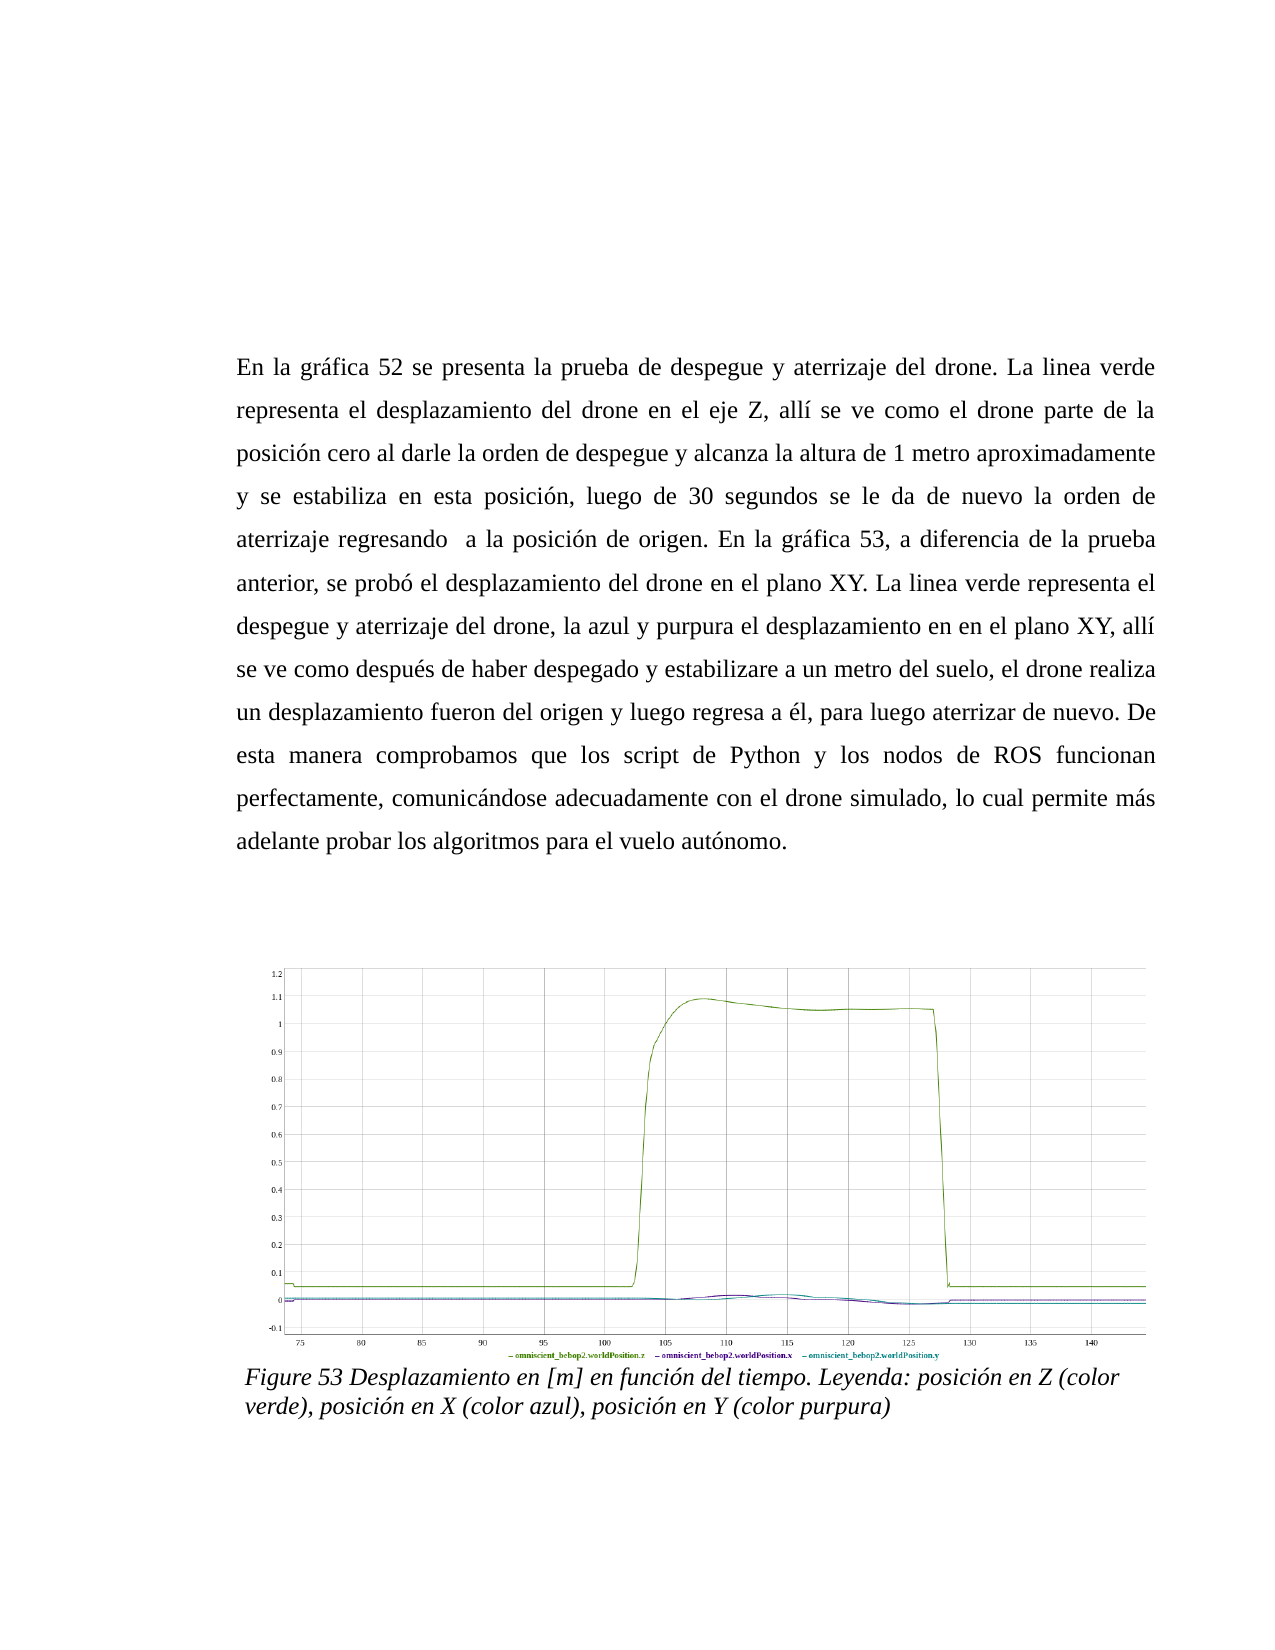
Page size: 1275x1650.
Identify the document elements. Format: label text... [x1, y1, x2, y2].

picture [244, 968, 1149, 1363]
text En la gráfica 52 se presenta la prueba de despegue y aterrizaje del drone. La linea verde representa el desplazamiento del drone en el eje Z, allí se ve como el drone parte de la posición cero al darle la orden de despegue y alcanza la altura de 1 metro aproximadamente y se estabiliza en esta posición, luego de 30 segundos se le da de nuevo la orden de aterrizaje regresando a la posición de origen. En la gráfica 53, a diferencia de la prueba anterior, se probó el desplazamiento del drone en el plano XY. La linea verde representa el despegue y aterrizaje del drone, la azul y purpura el desplazamiento en en el plano XY, allí se ve como después de haber despegado y estabilizare a un metro del suelo, el drone realiza un desplazamiento fueron del origen y luego regresa a él, para luego aterrizar de nuevo. De esta manera comprobamos que los script de Python y los nodos de ROS funcionan perfectamente, comunicándose adecuadamente con el drone simulado, lo cual permite más adelante probar los algoritmos para el vuelo autónomo. [236, 352, 1157, 855]
text Figure 53 Desplazamiento en [m] en función del tiempo. Leyenda: posición en Z (color verde), posición en X (color azul), posición en Y (color purpura) [244, 1363, 1149, 1420]
